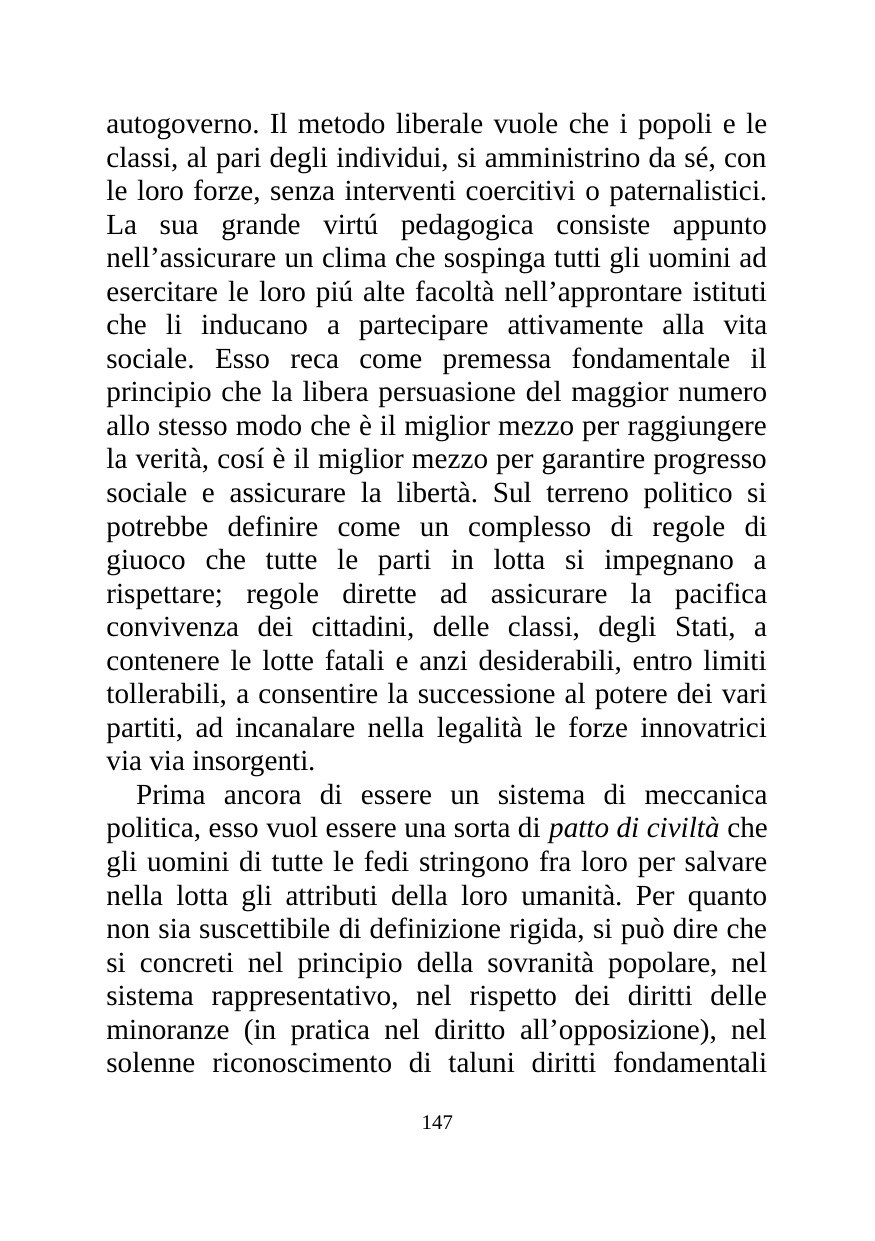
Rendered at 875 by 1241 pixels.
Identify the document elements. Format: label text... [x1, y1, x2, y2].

text autogoverno. Il metodo liberale vuole che i popoli e le classi, al pari degli individui, si amministrino da sé, con le loro forze, senza interventi coercitivi o paternalistici. La sua grande virtú pedagogica consiste appunto nell’assicurare un clima che sospinga tutti gli uomini ad esercitare le loro piú alte facoltà nell’approntare istituti che li inducano a partecipare attivamente alla vita sociale. Esso reca come premessa fondamentale il principio che la libera persuasione del maggior numero allo stesso modo che è il miglior mezzo per raggiungere la verità, cosí è il miglior mezzo per garantire progresso sociale e assicurare la libertà. Sul terreno politico si potrebbe definire come un complesso di regole di giuoco che tutte le parti in lotta si impegnano a rispettare; regole dirette ad assicurare la pacifica convivenza dei cittadini, delle classi, degli Stati, a contenere le lotte fatali e anzi desiderabili, entro limiti tollerabili, a consentire la successione al potere dei vari partiti, ad incanalare nella legalità le forze innovatrici via via insorgenti. [106, 106, 768, 777]
text Prima ancora di essere un sistema di meccanica politica, esso vuol essere una sorta di patto di civiltà che gli uomini di tutte le fedi stringono fra loro per salvare nella lotta gli attributi della loro umanità. Per quanto non sia suscettibile di definizione rigida, si può dire che si concreti nel principio della sovranità popolare, nel sistema rappresentativo, nel rispetto dei diritti delle minoranze (in pratica nel diritto all’opposizione), nel solenne riconoscimento di taluni diritti fondamentali [106, 777, 768, 1079]
